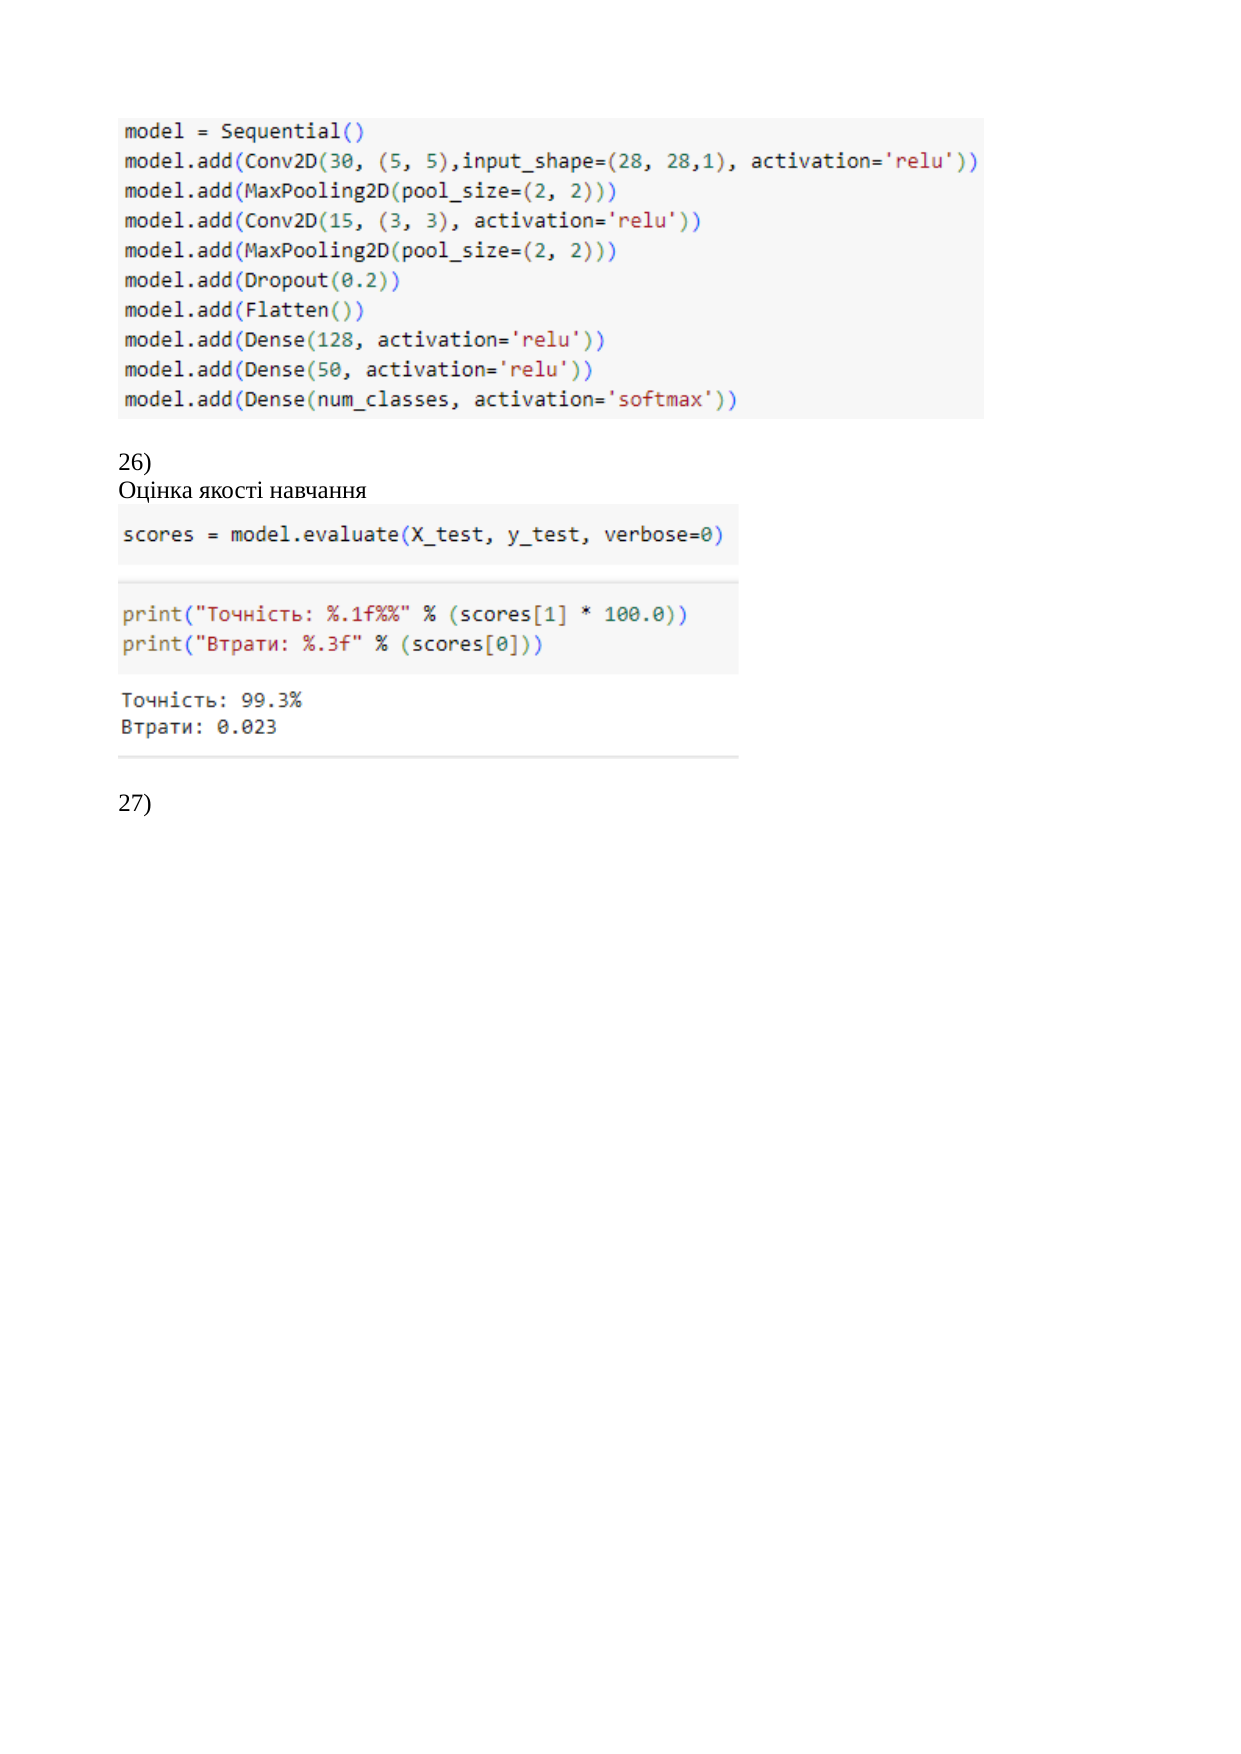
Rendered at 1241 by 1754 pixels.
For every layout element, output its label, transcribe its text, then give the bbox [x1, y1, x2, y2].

picture [118, 504, 739, 759]
picture [118, 118, 984, 419]
text 26) [118, 447, 1122, 476]
text Оцінка якості навчання [118, 476, 1122, 504]
text 27) [118, 788, 1122, 817]
